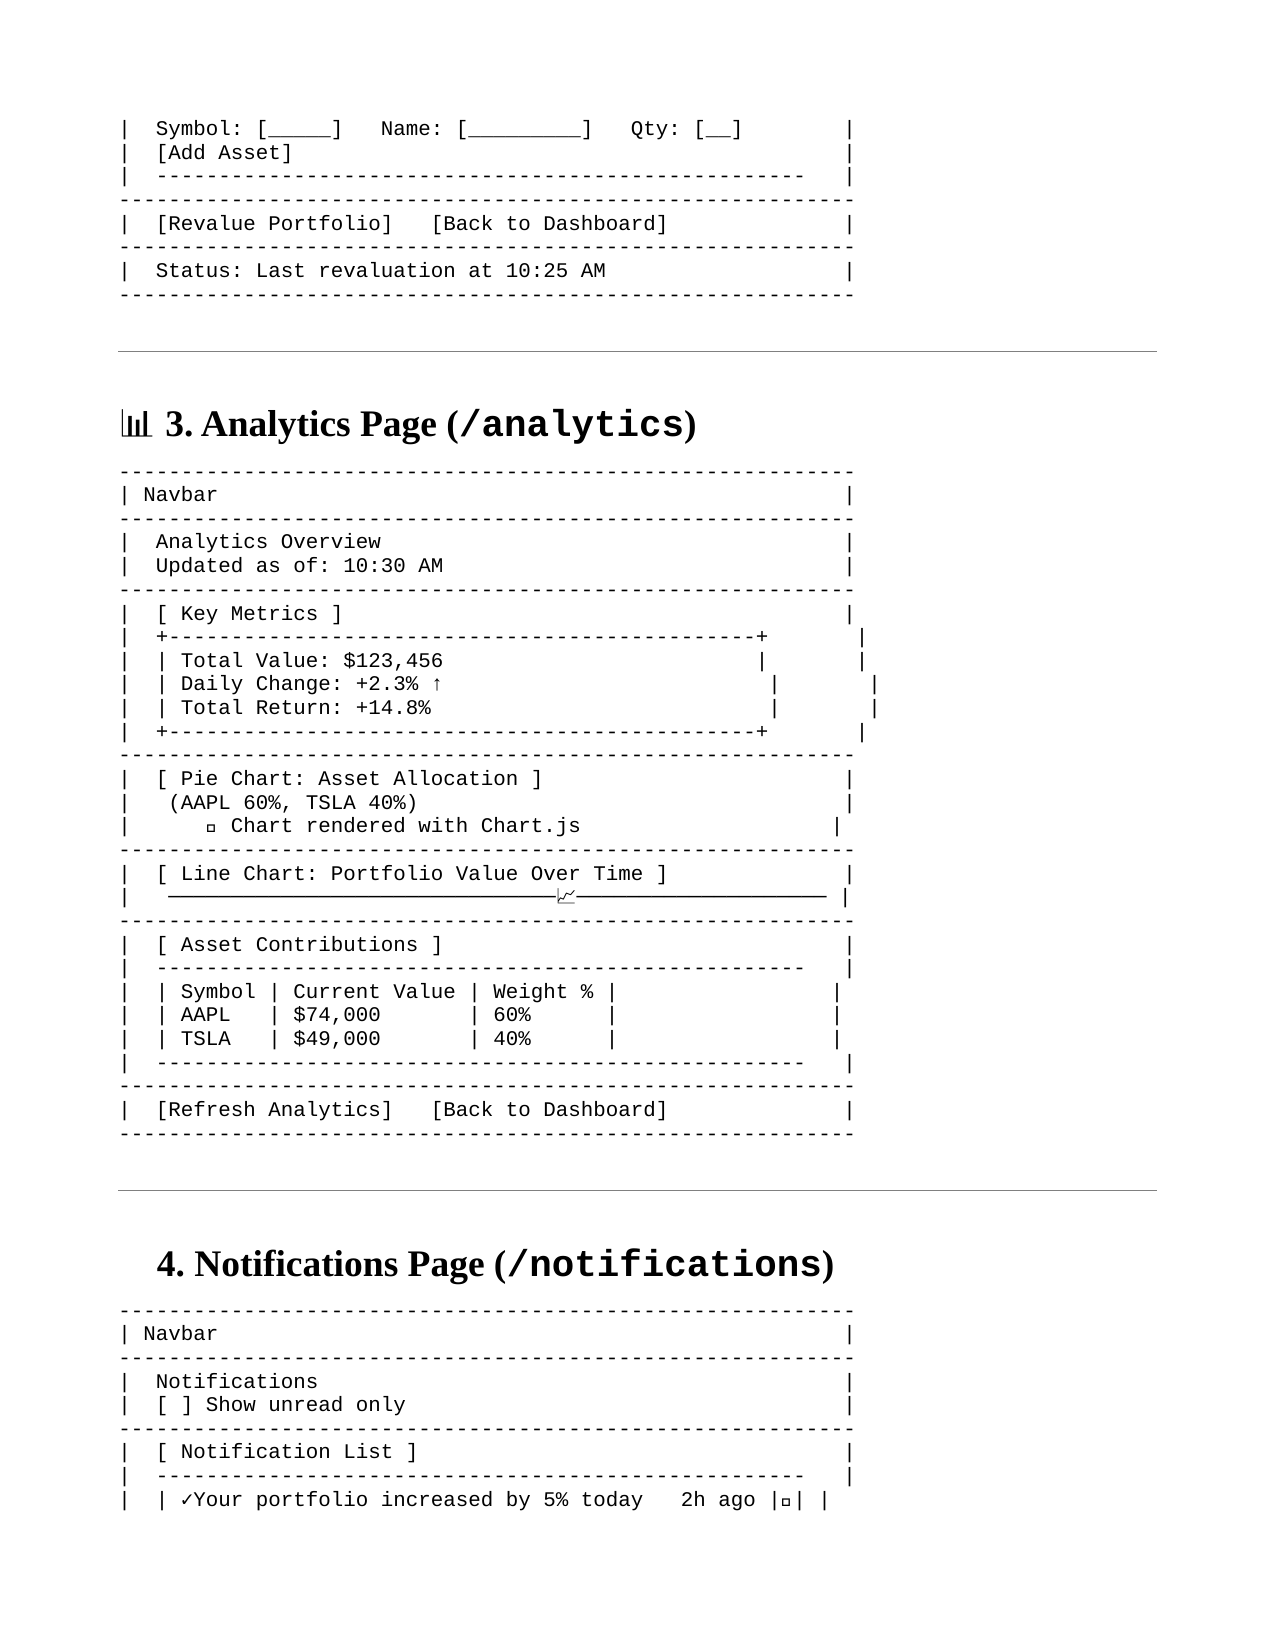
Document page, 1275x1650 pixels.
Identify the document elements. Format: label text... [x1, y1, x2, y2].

text ----------------------------------------------------------- [118, 579, 1157, 602]
text ----------------------------------------------------------- [118, 910, 1157, 933]
text ----------------------------------------------------------- [118, 461, 1157, 484]
text | Analytics Overview | [118, 532, 1157, 555]
text ----------------------------------------------------------- [118, 1123, 1157, 1146]
text | [Refresh Analytics] [Back to Dashboard] | [118, 1099, 1157, 1123]
text | ---------------------------------------------------- | [118, 957, 1157, 981]
text | | TSLA | $49,000 | 40% | | [118, 1028, 1157, 1052]
text | Status: Last revaluation at 10:25 AM | [118, 260, 1157, 284]
text | [Add Asset] | [118, 142, 1157, 165]
text ----------------------------------------------------------- [118, 284, 1157, 307]
text ----------------------------------------------------------- [118, 236, 1157, 260]
text | [ Key Metrics ] | [118, 602, 1157, 626]
subtitle 📊 3. Analytics Page (/analytics) [118, 402, 1157, 448]
text | Navbar | [118, 484, 1157, 508]
text | | Daily Change: +2.3% ↑ | | [118, 673, 1157, 697]
text | 🍩 Chart rendered with Chart.js | [118, 815, 1157, 839]
text | (AAPL 60%, TSLA 40%) | [118, 792, 1157, 815]
text | [ Line Chart: Portfolio Value Over Time ] | [118, 863, 1157, 886]
text | ---------------------------------------------------- | [118, 165, 1157, 189]
text | ---------------------------------------------------- | [118, 1052, 1157, 1075]
text | [ Asset Contributions ] | [118, 933, 1157, 957]
text ----------------------------------------------------------- [118, 1418, 1157, 1442]
subtitle 🔔 4. Notifications Page (/notifications) [118, 1241, 1157, 1287]
text | | Symbol | Current Value | Weight % | | [118, 981, 1157, 1004]
text | +-----------------------------------------------+ | [118, 721, 1157, 744]
text ----------------------------------------------------------- [118, 839, 1157, 863]
text ----------------------------------------------------------- [118, 508, 1157, 532]
text | | 🎉 Your portfolio increased by 5% today 2h ago |✓| | [118, 1489, 1157, 1512]
text | | Total Value: $123,456 | | [118, 650, 1157, 673]
text | Notifications | [118, 1371, 1157, 1394]
text | Symbol: [_____] Name: [_________] Qty: [__] | [118, 118, 1157, 142]
text ----------------------------------------------------------- [118, 744, 1157, 768]
text ----------------------------------------------------------- [118, 1347, 1157, 1371]
text | +-----------------------------------------------+ | [118, 626, 1157, 650]
text ----------------------------------------------------------- [118, 1075, 1157, 1099]
text | | AAPL | $74,000 | 60% | | [118, 1004, 1157, 1028]
text ----------------------------------------------------------- [118, 1300, 1157, 1323]
text | ───────────────────────────────📈──────────────────── | [118, 886, 1157, 910]
text | ---------------------------------------------------- | [118, 1465, 1157, 1489]
text | Navbar | [118, 1323, 1157, 1347]
text ----------------------------------------------------------- [118, 189, 1157, 213]
text | [ Pie Chart: Asset Allocation ] | [118, 768, 1157, 792]
text | [ ] Show unread only | [118, 1394, 1157, 1418]
text | Updated as of: 10:30 AM | [118, 555, 1157, 579]
text | | Total Return: +14.8% | | [118, 697, 1157, 721]
text | [ Notification List ] | [118, 1442, 1157, 1465]
text | [Revalue Portfolio] [Back to Dashboard] | [118, 213, 1157, 236]
